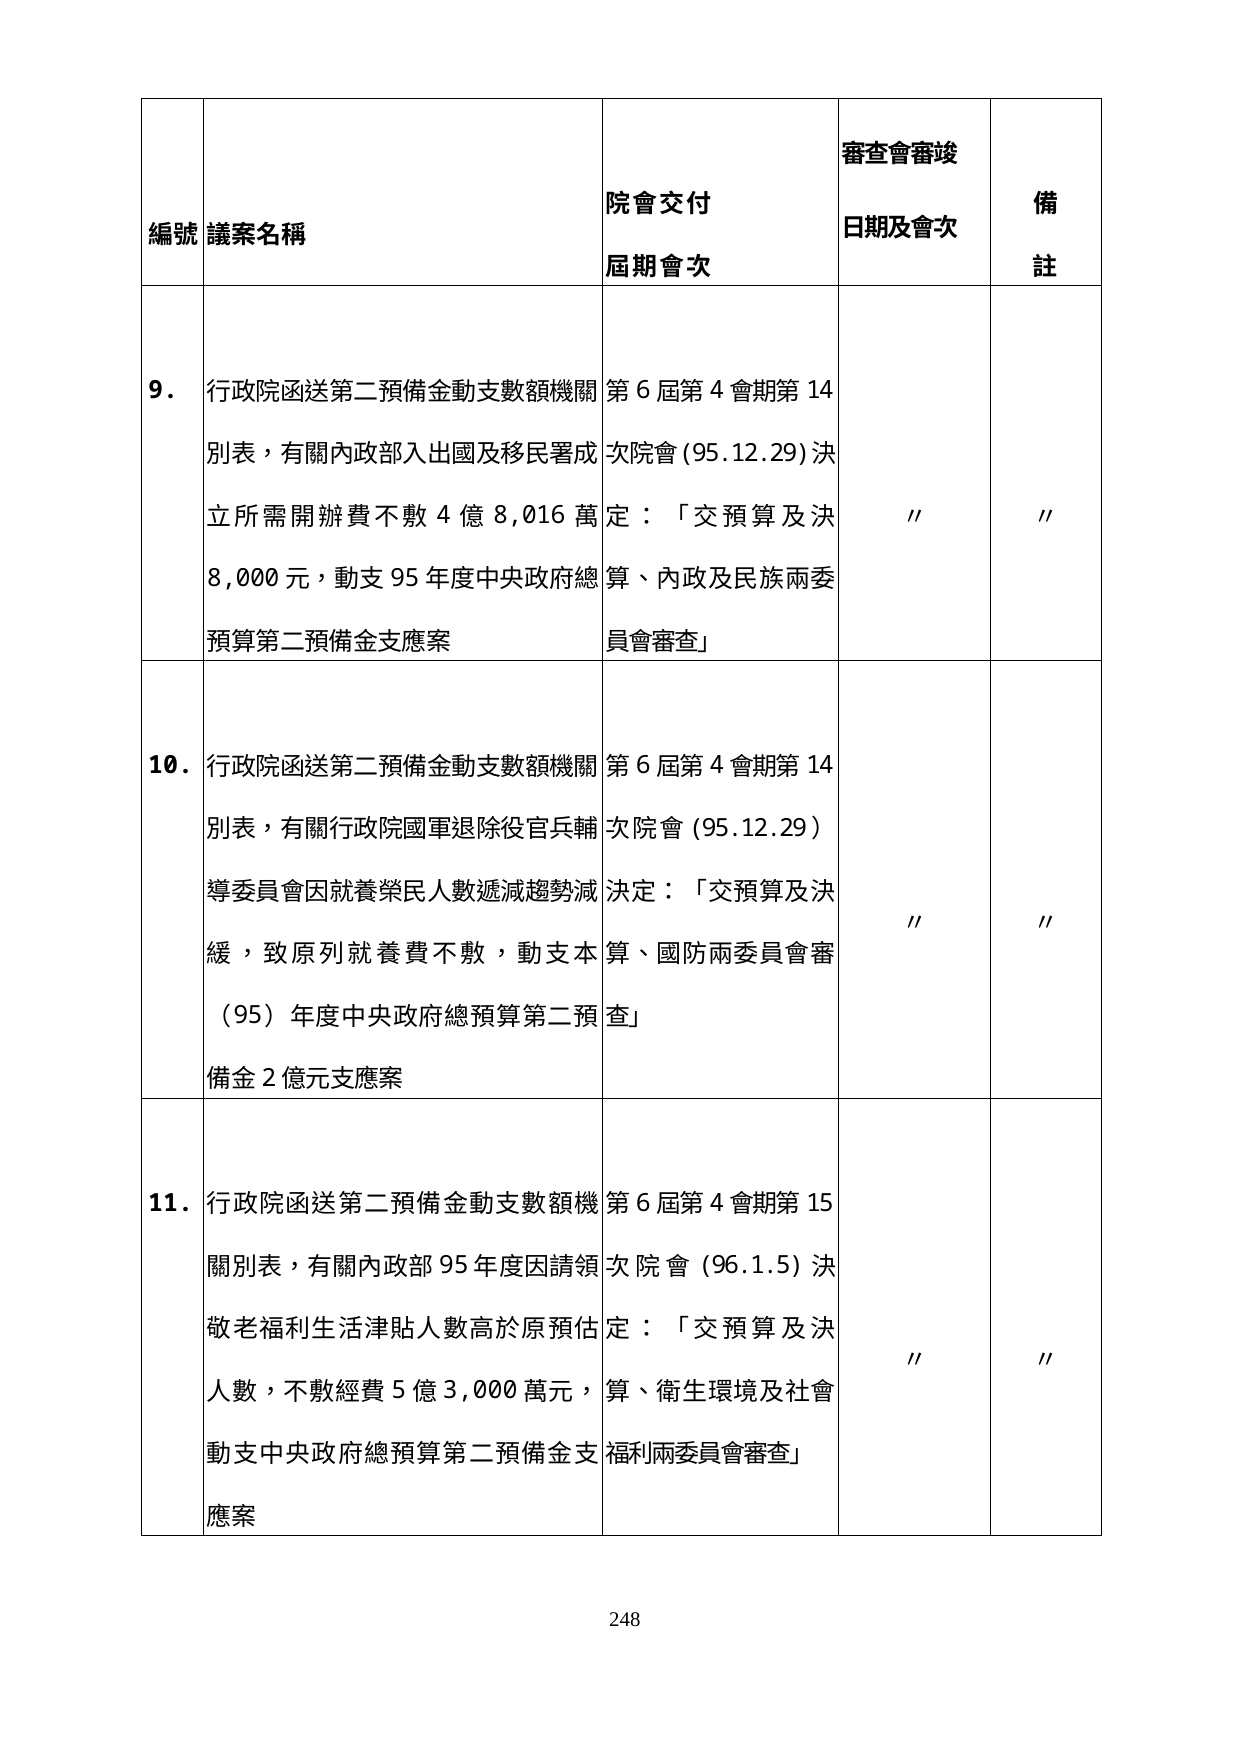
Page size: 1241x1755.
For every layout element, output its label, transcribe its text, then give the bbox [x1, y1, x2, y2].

table_cell 〃 [991, 1099, 1101, 1535]
table_cell [142, 1099, 203, 1535]
table_cell 第6屆第4會期第14次院會(95.12.29)決定：「交預算及決算、內政及民族兩委員會審查」 [603, 286, 838, 660]
table_header 議案名稱 [204, 99, 602, 285]
table_cell 〃 [991, 286, 1101, 660]
table_header 備 註 [991, 99, 1101, 285]
table_cell 行政院函送第二預備金動支數額機關別表，有關內政部入出國及移民署成立所需開辦費不敷4億8,016萬8,000元，動支95年度中央政府總預算第二預備金支應案 [204, 286, 602, 660]
table_cell 行政院函送第二預備金動支數額機關別表，有關行政院國軍退除役官兵輔導委員會因就養榮民人數遞減趨勢減緩，致原列就養費不敷，動支本（95）年度中央政府總預算第二預備金2億元支應案 [204, 661, 602, 1097]
table_cell 〃 [839, 1099, 990, 1535]
table_cell 第6屆第4會期第14次院會(95.12.29）決定：「交預算及決算、國防兩委員會審查」 [603, 661, 838, 1097]
table_header 編號 [142, 99, 203, 285]
table_cell 〃 [839, 286, 990, 660]
table_cell [142, 286, 203, 660]
table_cell 第6屆第4會期第15次院會(96.1.5)決定：「交預算及決算、衛生環境及社會福利兩委員會審查」 [603, 1099, 838, 1535]
table_cell 〃 [991, 661, 1101, 1097]
table_cell 〃 [839, 661, 990, 1097]
table_header 審查會審竣 日期及會次 [839, 99, 990, 285]
table_header 院會交付 屆期會次 [603, 99, 838, 285]
table_cell 行政院函送第二預備金動支數額機關別表，有關內政部95年度因請領敬老福利生活津貼人數高於原預估人數，不敷經費5億3,000萬元，動支中央政府總預算第二預備金支應案 [204, 1099, 602, 1535]
table_cell [142, 661, 203, 1097]
